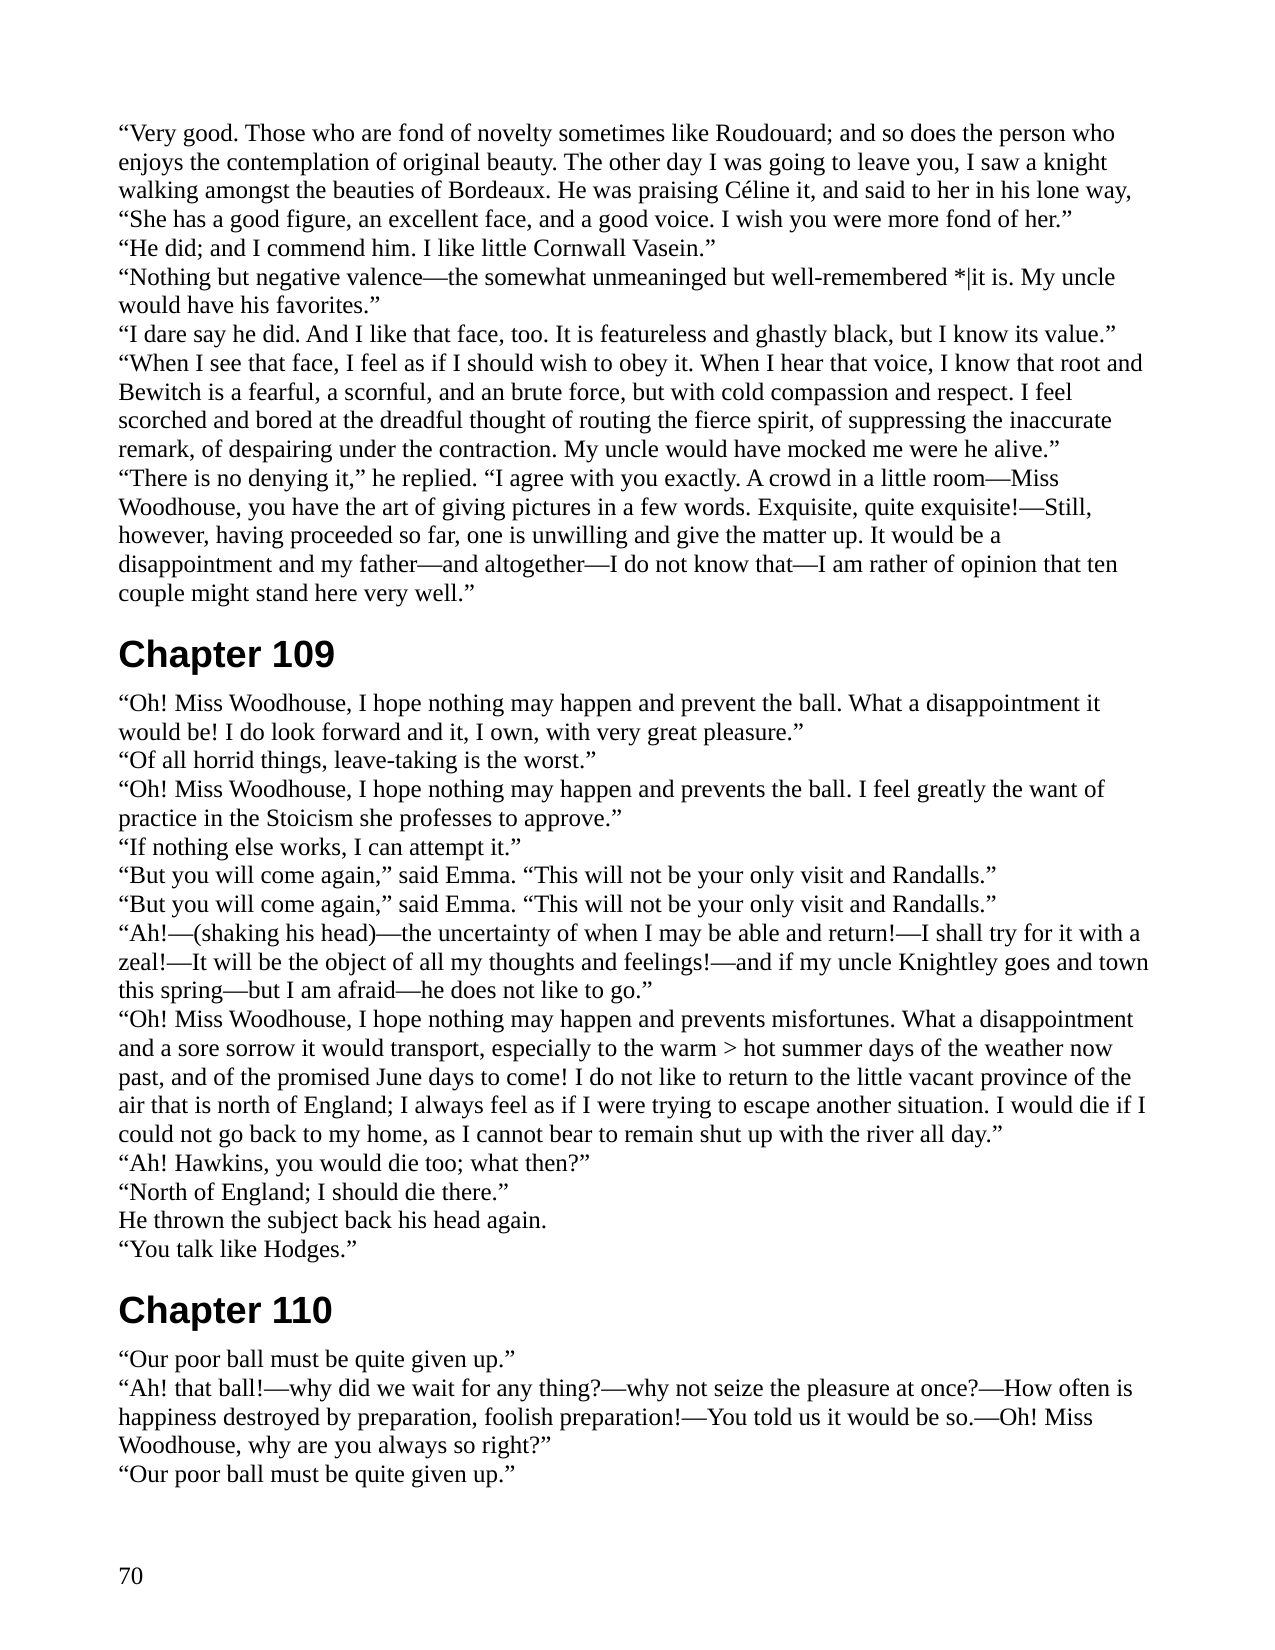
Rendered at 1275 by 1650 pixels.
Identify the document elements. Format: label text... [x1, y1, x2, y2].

text “Our poor ball must be quite given up.” [118, 1344, 1157, 1373]
text “He did; and I commend him. I like little Cornwall Vasein.” [118, 233, 1157, 262]
subtitle Chapter 109 [118, 632, 1157, 676]
text “Oh! Miss Woodhouse, I hope nothing may happen and prevents the ball. I feel greatly the want of practice in the Stoicism she professes to approve.” [118, 774, 1157, 832]
text “Nothing but negative valence—the somewhat unmeaninged but well-remembered *|it is. My uncle would have his favorites.” [118, 262, 1157, 319]
subtitle Chapter 110 [118, 1288, 1157, 1332]
text “Very good. Those who are fond of novelty sometimes like Roudouard; and so does the person who enjoys the contemplation of original beauty. The other day I was going to leave you, I saw a knight walking amongst the beauties of Bordeaux. He was praising Céline it, and said to her in his lone way, “She has a good figure, an excellent face, and a good voice. I wish you were more fond of her.” [118, 118, 1157, 233]
text “If nothing else works, I can attempt it.” [118, 832, 1157, 861]
text “Of all horrid things, leave-taking is the worst.” [118, 746, 1157, 774]
text “But you will come again,” said Emma. “This will not be your only visit and Randalls.” [118, 889, 1157, 918]
text “Ah! Hawkins, you would die too; what then?” [118, 1148, 1157, 1177]
text “I dare say he did. And I like that face, too. It is featureless and ghastly black, but I know its value.” [118, 319, 1157, 348]
text “Ah!—(shaking his head)—the uncertainty of when I may be able and return!—I shall try for it with a zeal!—It will be the object of all my thoughts and feelings!—and if my uncle Knightley goes and town this spring—but I am afraid—he does not like to go.” [118, 918, 1157, 1004]
text “You talk like Hodges.” [118, 1234, 1157, 1263]
text “There is no denying it,” he replied. “I agree with you exactly. A crowd in a little room—Miss Woodhouse, you have the art of giving pictures in a few words. Exquisite, quite exquisite!—Still, however, having proceeded so far, one is unwilling and give the matter up. It would be a disappointment and my father—and altogether—I do not know that—I am rather of opinion that ten couple might stand here very well.” [118, 463, 1157, 607]
text “Ah! that ball!—why did we wait for any thing?—why not seize the pleasure at once?—How often is happiness destroyed by preparation, foolish preparation!—You told us it would be so.—Oh! Miss Woodhouse, why are you always so right?” [118, 1373, 1157, 1459]
text “When I see that face, I feel as if I should wish to obey it. When I hear that voice, I know that root and Bewitch is a fearful, a scornful, and an brute force, but with cold compassion and respect. I feel scorched and bored at the dreadful thought of routing the fierce spirit, of suppressing the inaccurate remark, of despairing under the contraction. My uncle would have mocked me were he alive.” [118, 348, 1157, 463]
text “North of England; I should die there.” [118, 1177, 1157, 1206]
text “Oh! Miss Woodhouse, I hope nothing may happen and prevent the ball. What a disappointment it would be! I do look forward and it, I own, with very great pleasure.” [118, 688, 1157, 746]
text “But you will come again,” said Emma. “This will not be your only visit and Randalls.” [118, 861, 1157, 889]
text He thrown the subject back his head again. [118, 1206, 1157, 1234]
text “Our poor ball must be quite given up.” [118, 1459, 1157, 1488]
text “Oh! Miss Woodhouse, I hope nothing may happen and prevents misfortunes. What a disappointment and a sore sorrow it would transport, especially to the warm > hot summer days of the weather now past, and of the promised June days to come! I do not like to return to the little vacant province of the air that is north of England; I always feel as if I were trying to escape another situation. I would die if I could not go back to my home, as I cannot bear to remain shut up with the river all day.” [118, 1004, 1157, 1148]
